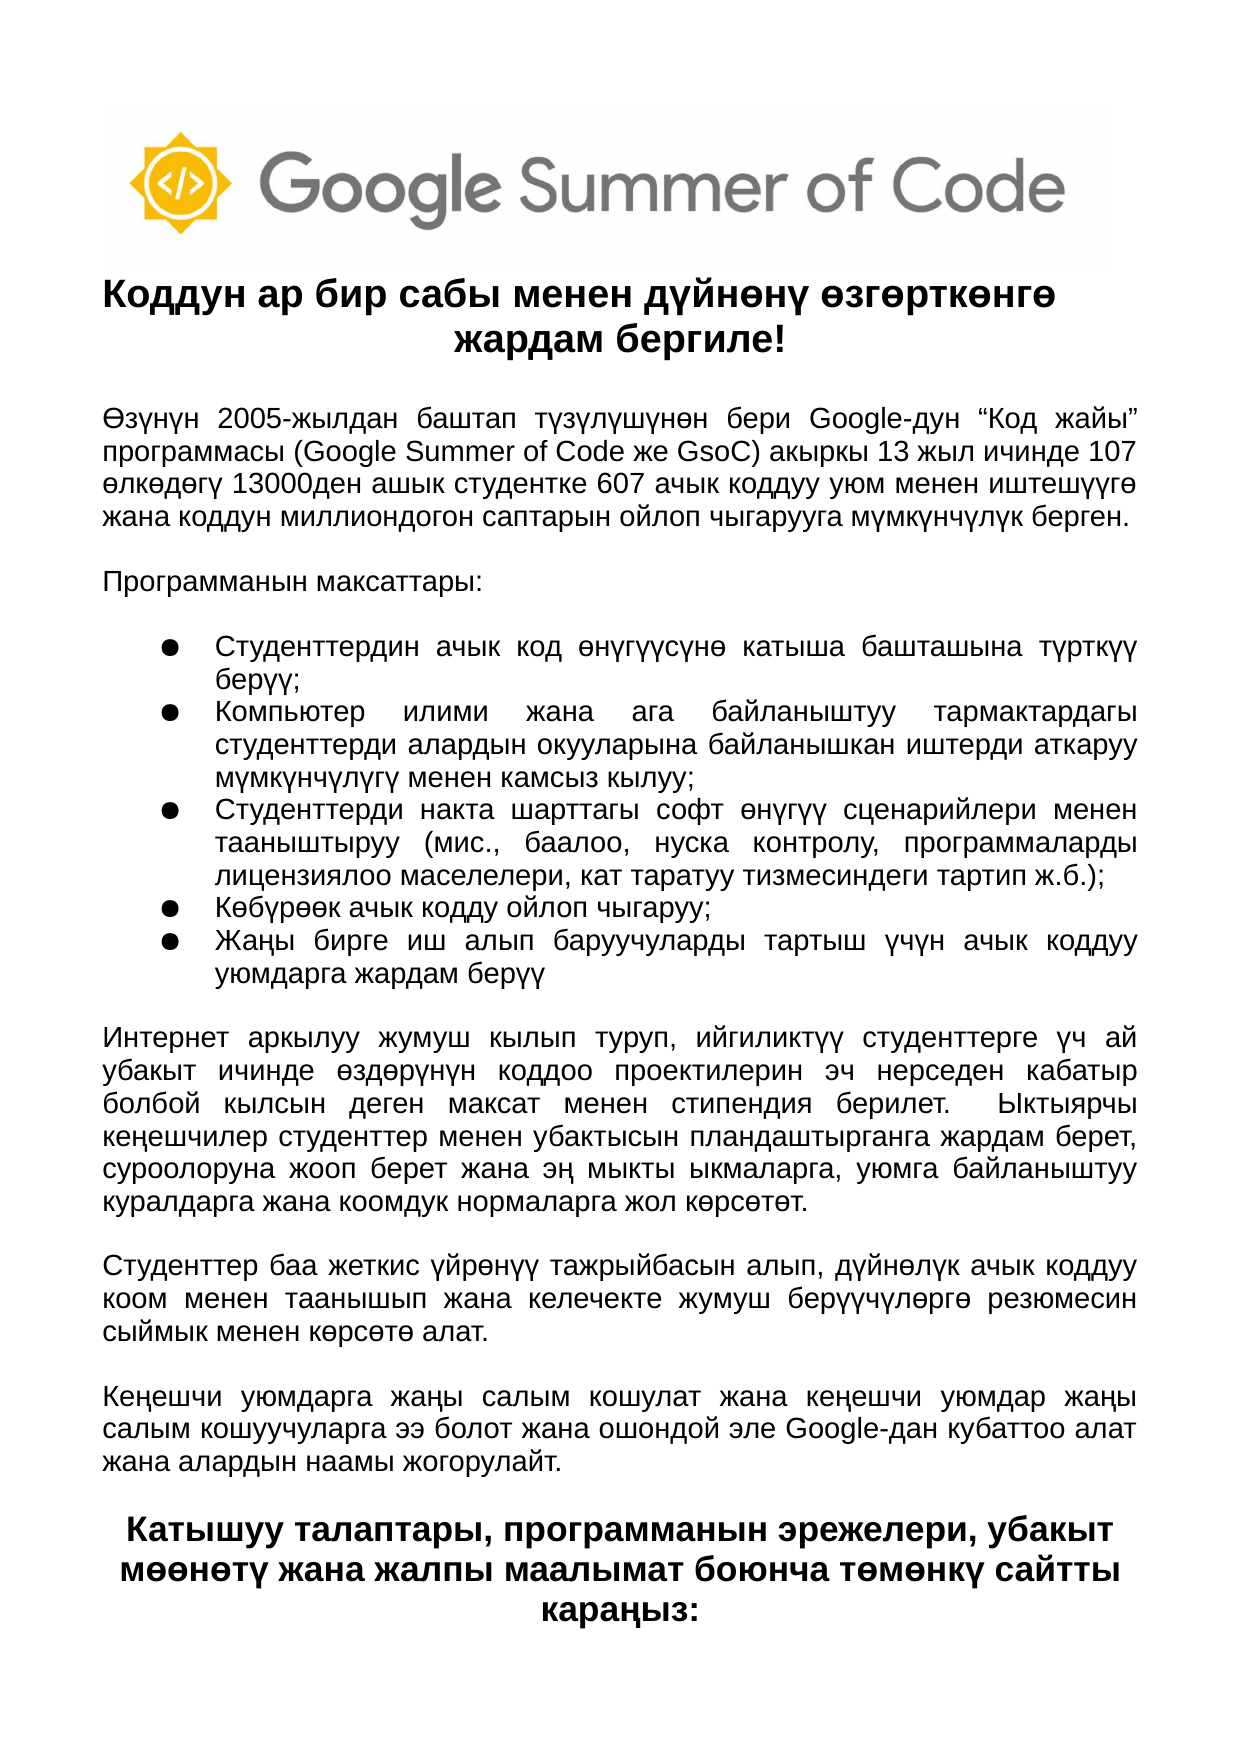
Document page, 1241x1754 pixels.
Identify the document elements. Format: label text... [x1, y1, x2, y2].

list Cтуденттерди накта шарттагы софт өнүгүү сценарийлери менен тааныштыруу (мис., баалоо, нуска контролу, программаларды лицензиялоо маселелери, кат таратуу тизмесиндеги тартип ж.б.); [158, 793, 1138, 891]
text Кеңешчи уюмдарга жаңы салым кошулат жана кеңешчи уюмдар жаңы салым кошуучуларга ээ болот жана ошондой эле Google-дан кубаттоо алат жана алардын наамы жогорулайт. [102, 1380, 1138, 1478]
picture [102, 102, 1106, 272]
text Интернет аркылуу жумуш кылып туруп, ийгиликтүү студенттерге үч ай убакыт ичинде өздөрүнүн коддоо проектилерин эч нерседен кабатыр болбой кылсын деген максат менен стипендия берилет. Ыктыярчы кеңешчилер студенттер менен убактысын пландаштырганга жардам берет, суроолоруна жооп берет жана эң мыкты ыкмаларга, уюмга байланыштуу куралдарга жана коомдук нормаларга жол көрсөтөт. [102, 1022, 1138, 1217]
text Коддун ар бир сабы менен дүйнөнү өзгөрткөнгө жардам бергиле! [102, 272, 1138, 361]
text Студенттер баа жеткис үйрөнүү тажрыйбасын алып, дүйнөлүк ачык коддуу коом менен таанышып жана келечекте жумуш берүүчүлөргө резюмесин сыймык менен көрсөтө алат. [102, 1250, 1138, 1347]
list Студенттердин ачык код өнүгүүсүнө катыша башташына түрткүү берүү; [158, 630, 1138, 695]
list Жаңы бирге иш алып баруучуларды тартыш үчүн ачык коддуу уюмдарга жардам берүү [158, 924, 1138, 989]
list Көбүрөөк ачык кодду ойлоп чыгаруу; [158, 891, 1138, 924]
list Компьютер илими жана ага байланыштуу тармактардагы студенттерди алардын окууларына байланышкан иштерди аткаруу мүмкүнчүлүгү менен камсыз кылуу; [158, 695, 1138, 793]
text Программанын максаттары: [102, 565, 1138, 598]
text Катышуу талаптары, программанын эрежелери, убакыт мөөнөтү жана жалпы маалымат боюнча төмөнкү сайтты караңыз: [102, 1510, 1138, 1629]
text Өзүнүн 2005-жылдан баштап түзүлүшүнөн бери Google-дун “Код жайы” программасы (Google Summer of Code же GsoC) акыркы 13 жыл ичинде 107 өлкөдөгү 13000ден ашык студентке 607 ачык коддуу уюм менен иштешүүгө жана коддун миллиондогон саптарын ойлоп чыгарууга мүмкүнчүлүк берген. [102, 402, 1138, 533]
